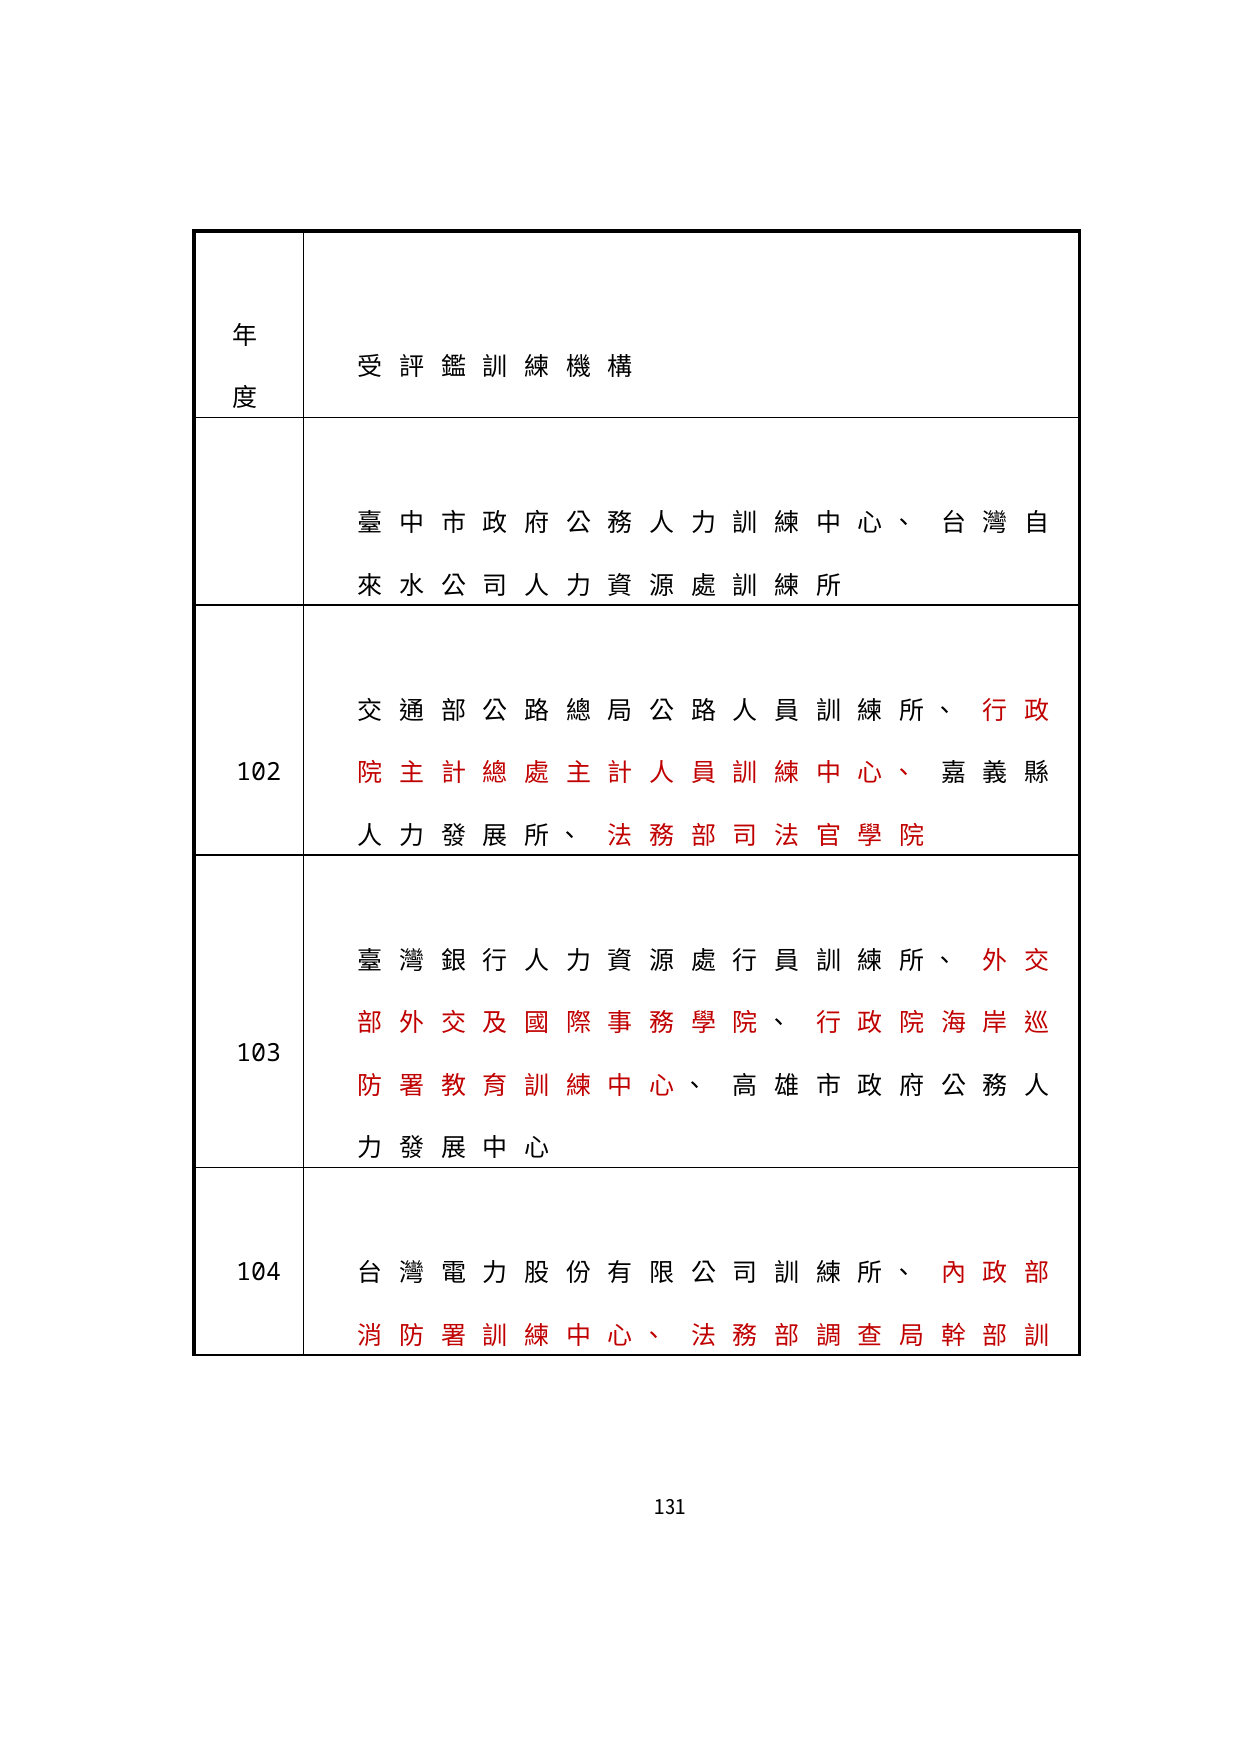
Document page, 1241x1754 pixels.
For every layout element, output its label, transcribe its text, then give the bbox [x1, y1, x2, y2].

table_header 受評鑑訓練機構 [304, 233, 1078, 417]
table_cell 103 [196, 856, 303, 1167]
table_cell [196, 418, 303, 604]
table_cell 台灣電力股份有限公司訓練所、內政部消防署訓練中心、法務部調查局幹部訓 [304, 1168, 1078, 1354]
table_cell 交通部公路總局公路人員訓練所、行政院主計總處主計人員訓練中心、嘉義縣人力發展所、法務部司法官學院 [304, 606, 1078, 854]
table_cell 102 [196, 606, 303, 854]
table_cell 臺灣銀行人力資源處行員訓練所、外交部外交及國際事務學院、行政院海岸巡防署教育訓練中心、高雄市政府公務人力發展中心 [304, 856, 1078, 1167]
table_cell 104 [196, 1168, 303, 1354]
table_header 年度 [196, 233, 303, 417]
table_cell 臺中市政府公務人力訓練中心、台灣自來水公司人力資源處訓練所 [304, 418, 1078, 604]
